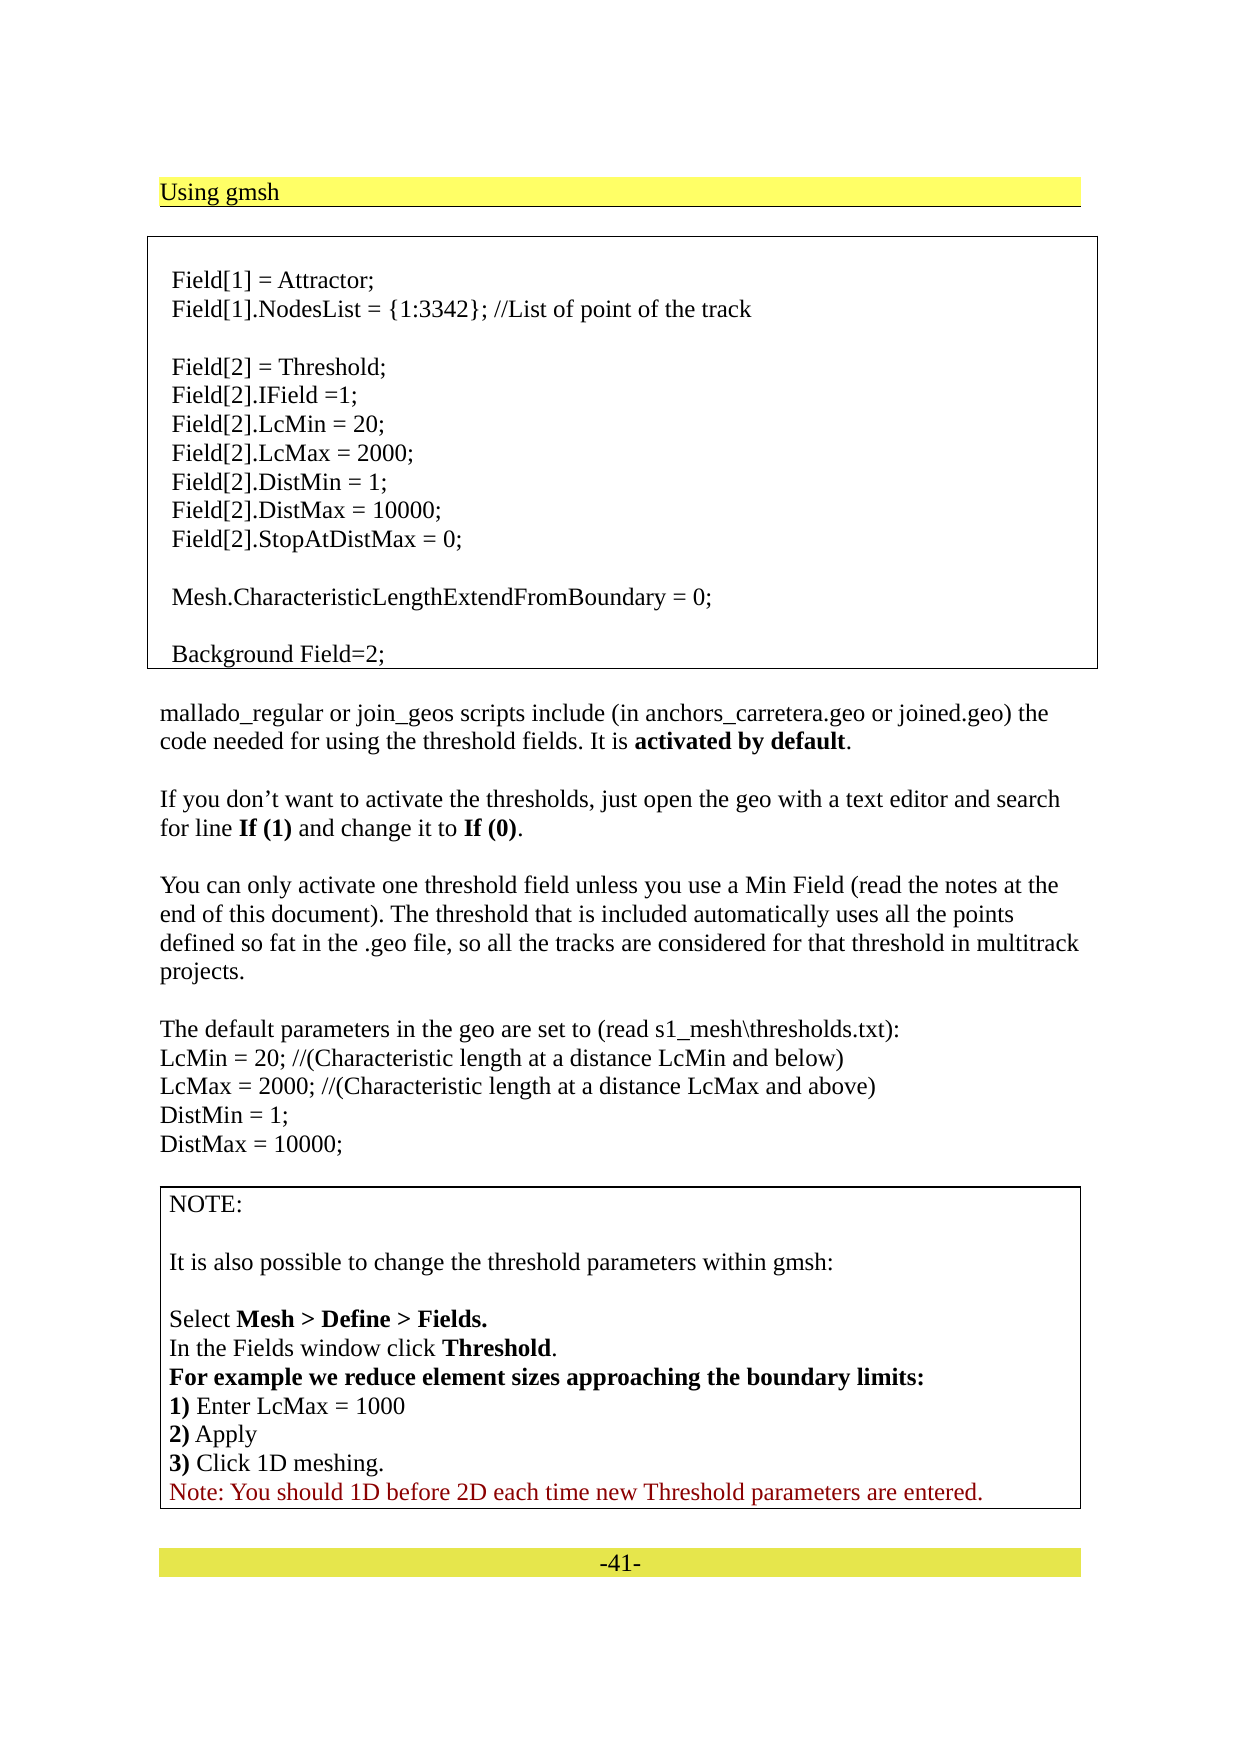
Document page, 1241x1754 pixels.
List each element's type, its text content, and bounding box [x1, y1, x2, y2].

text DistMax = 10000; [159, 1129, 1081, 1158]
text mallado_regular or join_geos scripts include (in anchors_carretera.geo or joined.geo) the code needed for using the threshold fields. It is activated by default. [159, 698, 1081, 755]
table_header Field[1] = Attractor; Field[1].NodesList = {1:3342}; //List of point of the track Field[2] = Threshold; Field[2].IField =1; Field[2].LcMin = 20; Field[2].LcMax = 2000; Field[2].DistMin = 1; Field[2].DistMax = 10000; Field[2].StopAtDistMax = 0; Mesh.CharacteristicLengthExtendFromBoundary = 0; Background Field=2; [148, 237, 1097, 668]
text If you don’t want to activate the thresholds, just open the geo with a text editor and search for line If (1) and change it to If (0). [159, 784, 1081, 841]
text Note: You should 1D before 2D each time new Threshold parameters are entered. [161, 1474, 1080, 1508]
text The default parameters in the geo are set to (read s1_mesh\thresholds.txt): LcMin = 20; //(Characteristic length at a distance LcMin and below) LcMax = 2000; //(Characteristic length at a distance LcMax and above) DistMin = 1; [159, 1014, 1081, 1129]
text NOTE: [161, 1188, 1080, 1218]
text You can only activate one threshold field unless you use a Min Field (read the notes at the end of this document). The threshold that is included automatically uses all the points defined so fat in the .geo file, so all the tracks are considered for that threshold in multitrack projects. [159, 870, 1081, 985]
text It is also possible to change the threshold parameters within gmsh: [161, 1244, 1080, 1301]
text Select Mesh > Define > Fields. In the Fields window click Threshold. For example we reduce element sizes approaching the boundary limits: 1) Enter LcMax = 1000 2) Apply 3) Click 1D meshing. [161, 1301, 1080, 1474]
